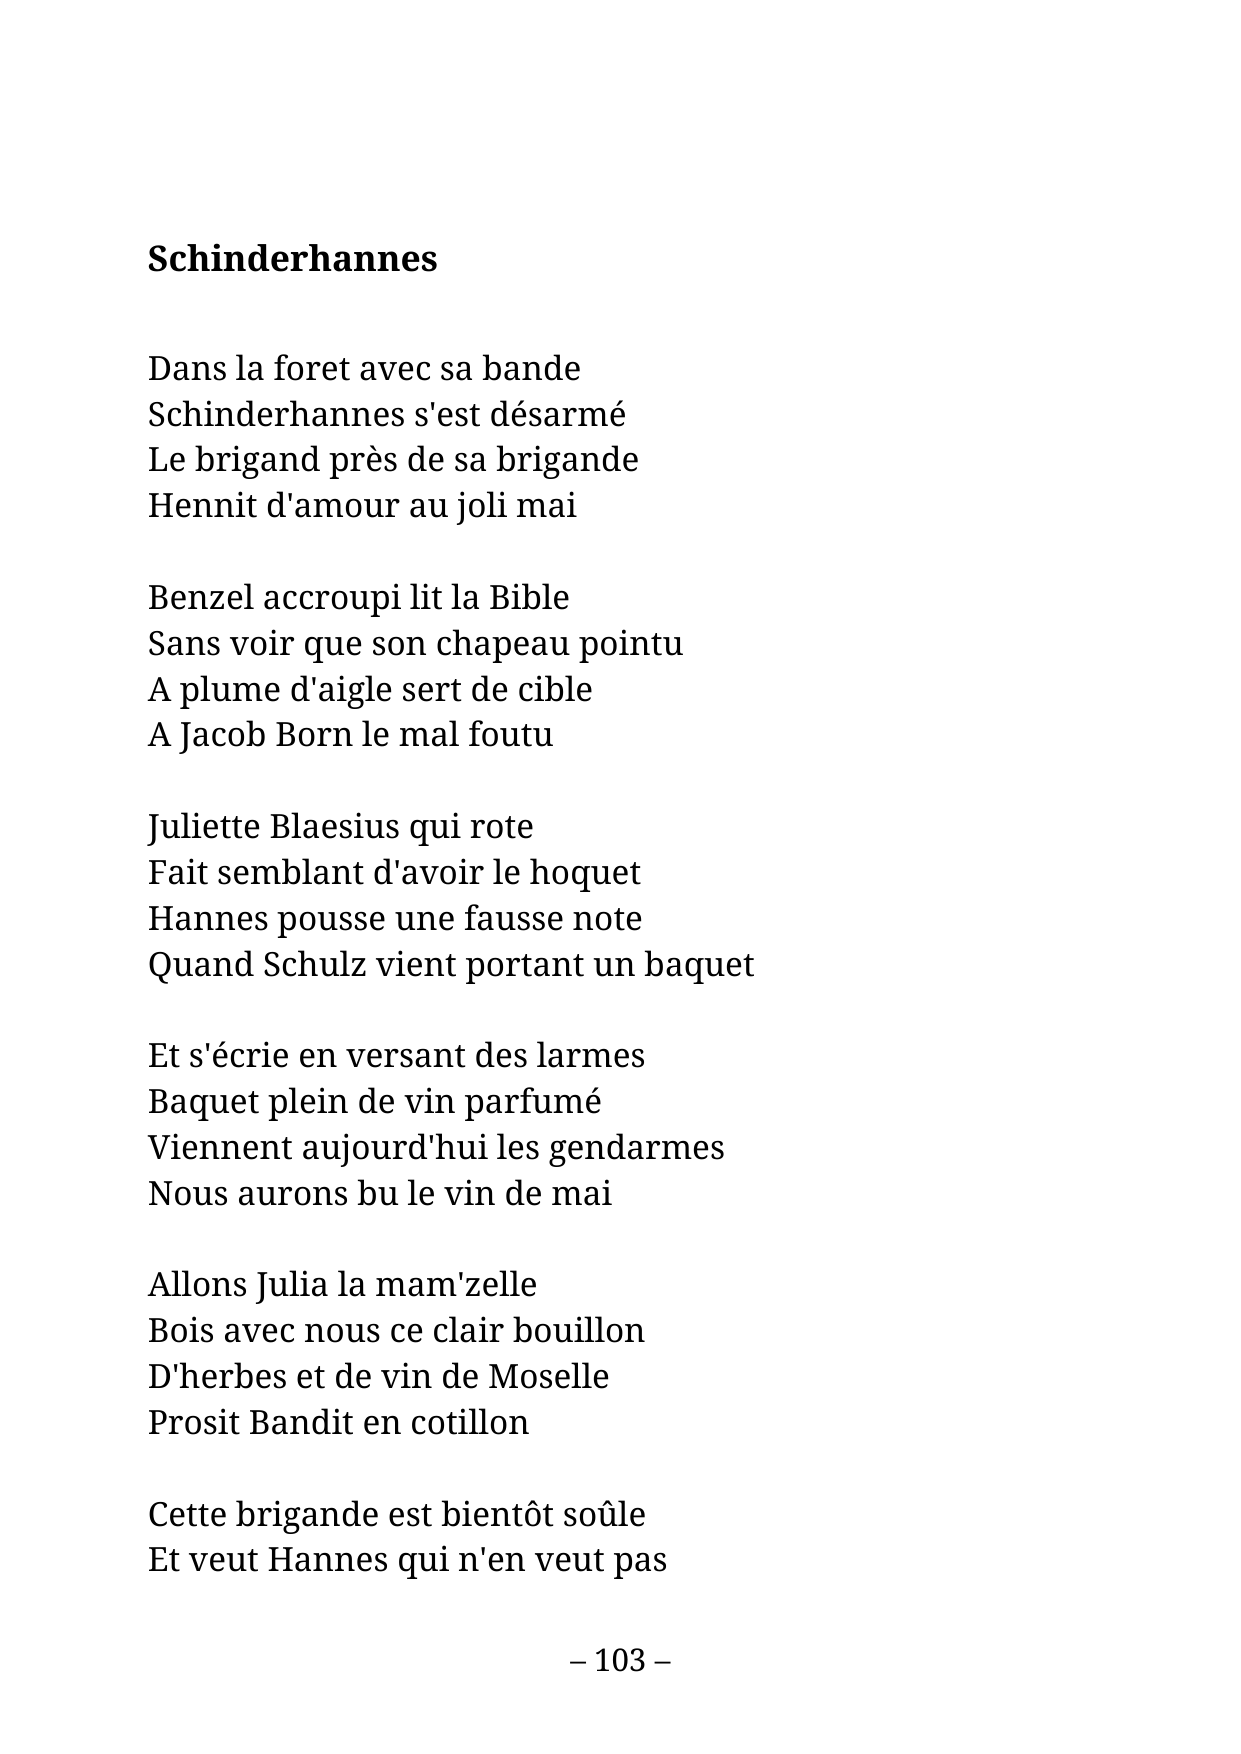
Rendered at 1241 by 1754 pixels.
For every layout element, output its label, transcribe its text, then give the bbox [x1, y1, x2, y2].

subtitle Schinderhannes [148, 235, 1092, 281]
text Dans la foret avec sa bande Schinderhannes s'est désarmé Le brigand près de sa brigande Hennit d'amour au joli mai Benzel accroupi lit la Bible Sans voir que son chapeau pointu A plume d'aigle sert de cible A Jacob Born le mal foutu Juliette Blaesius qui rote Fait semblant d'avoir le hoquet Hannes pousse une fausse note Quand Schulz vient portant un baquet Et s'écrie en versant des larmes Baquet plein de vin parfumé Viennent aujourd'hui les gendarmes Nous aurons bu le vin de mai Allons Julia la mam'zelle Bois avec nous ce clair bouillon D'herbes et de vin de Moselle Prosit Bandit en cotillon Cette brigande est bientôt soûle Et veut Hannes qui n'en veut pas [148, 343, 1092, 1581]
